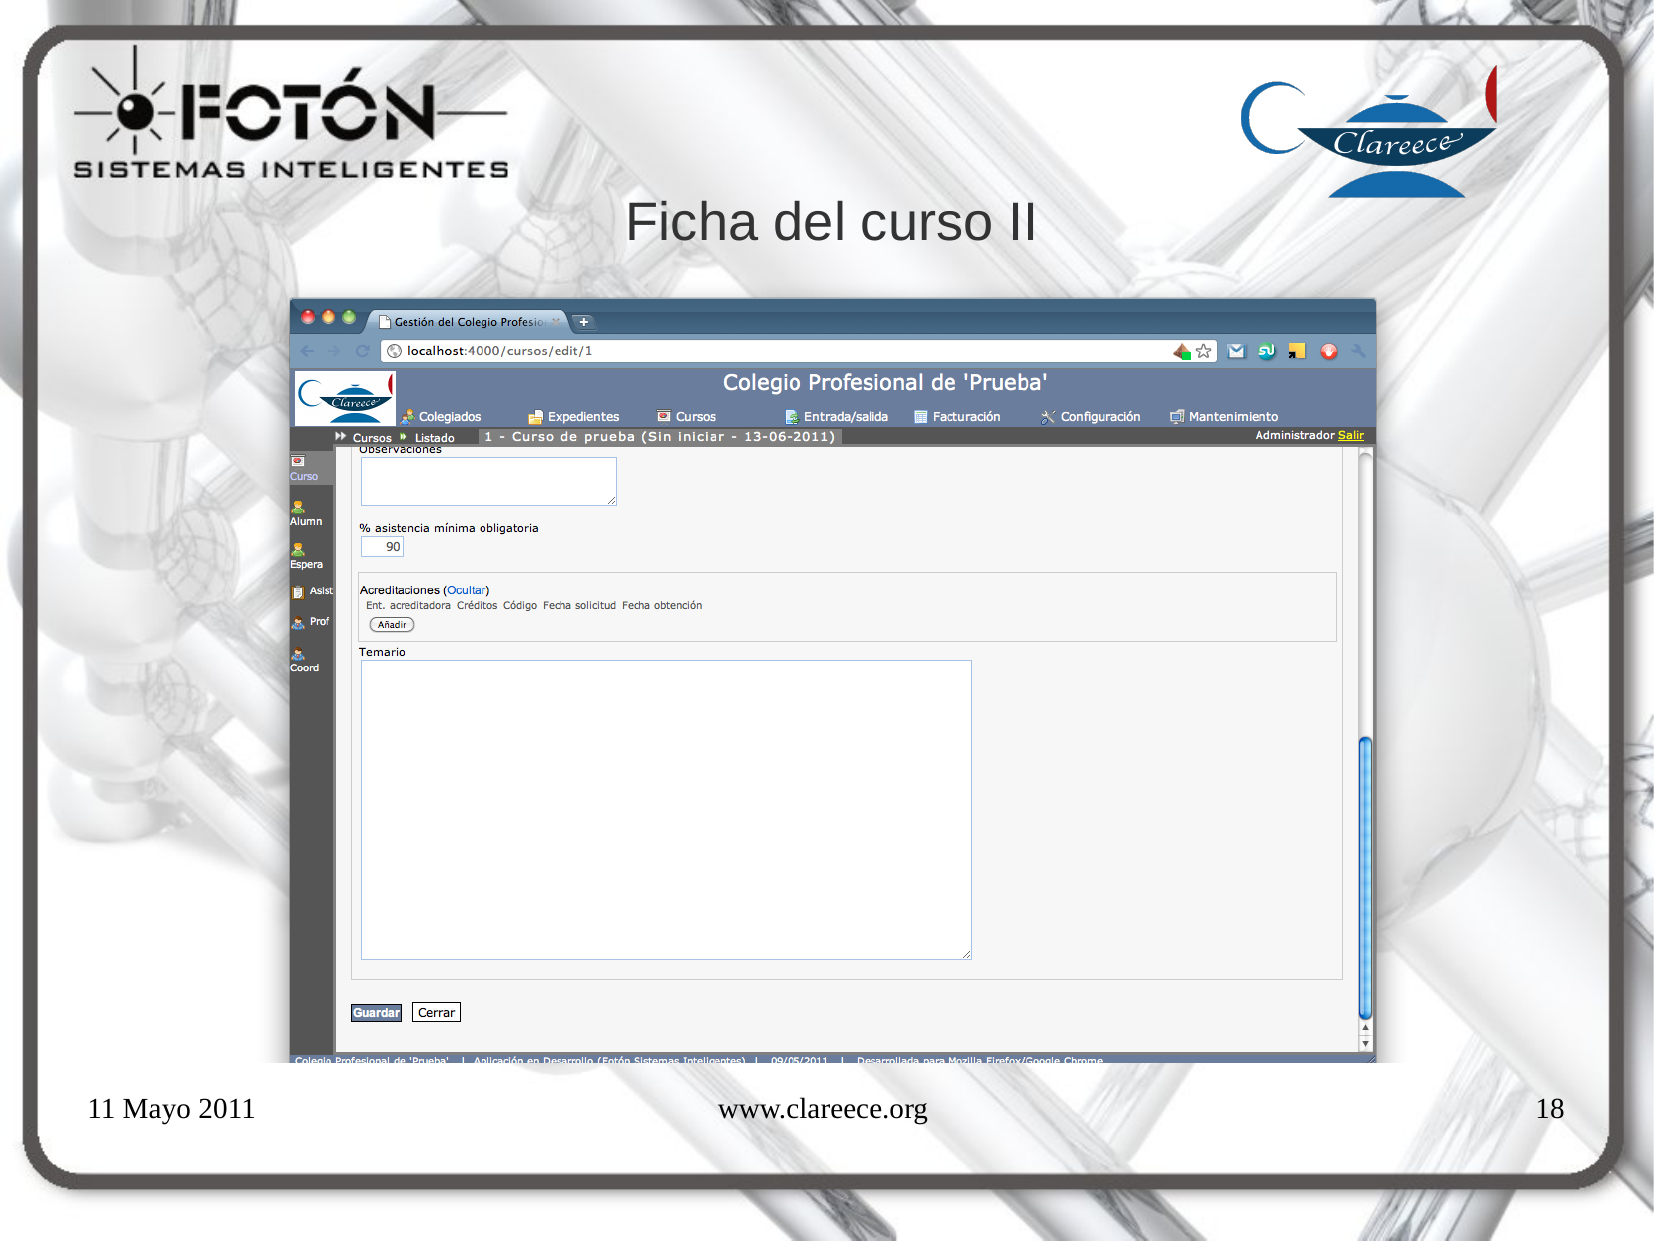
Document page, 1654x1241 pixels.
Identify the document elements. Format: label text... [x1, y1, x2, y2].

picture [0, 0, 1654, 1241]
title Ficha del curso II [88, 177, 1577, 266]
